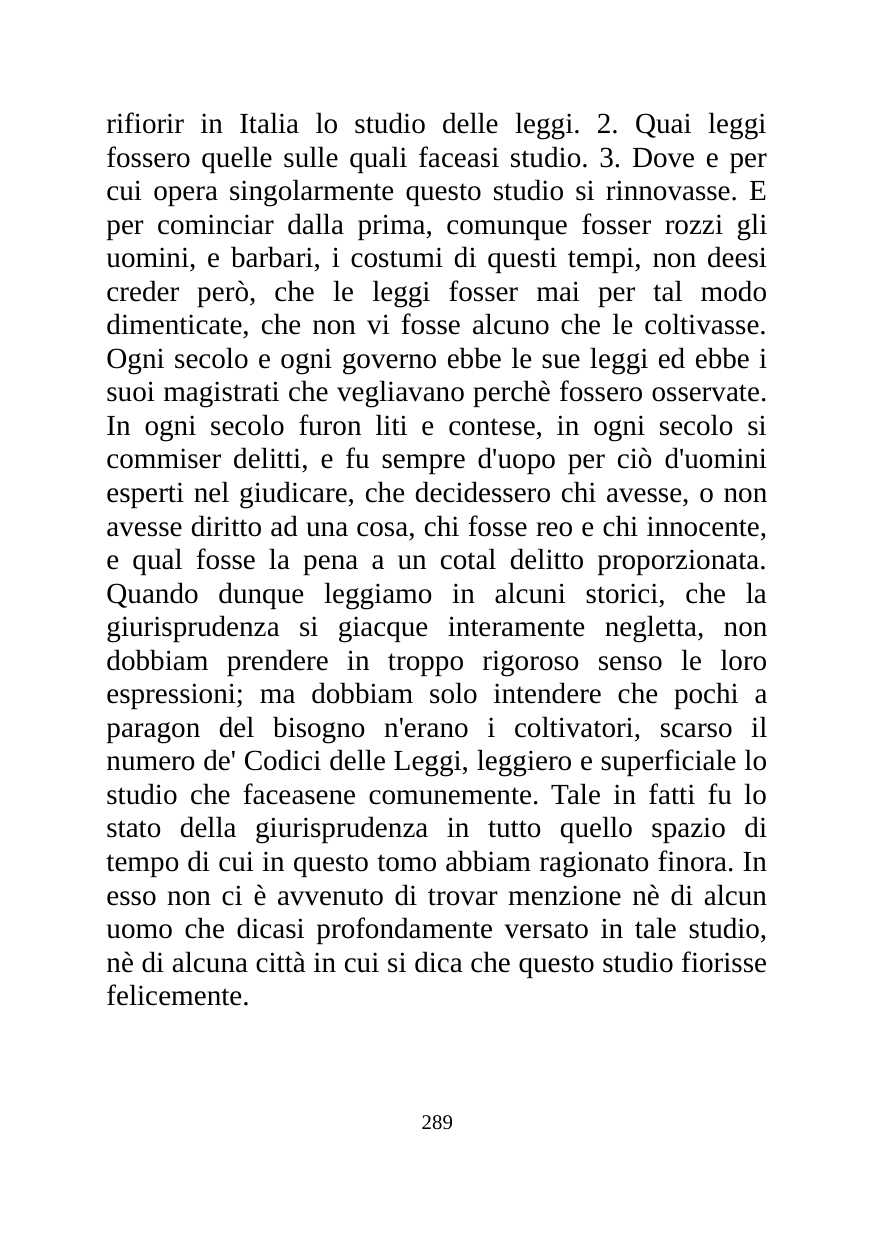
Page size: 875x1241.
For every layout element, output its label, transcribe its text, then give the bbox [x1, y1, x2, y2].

text rifiorir in Italia lo studio delle leggi. 2. Quai leggi fossero quelle sulle quali faceasi studio. 3. Dove e per cui opera singolarmente questo studio si rinnovasse. E per cominciar dalla prima, comunque fosser rozzi gli uomini, e barbari, i costumi di questi tempi, non deesi creder però, che le leggi fosser mai per tal modo dimenticate, che non vi fosse alcuno che le coltivasse. Ogni secolo e ogni governo ebbe le sue leggi ed ebbe i suoi magistrati che vegliavano perchè fossero osservate. In ogni secolo furon liti e contese, in ogni secolo si commiser delitti, e fu sempre d'uopo per ciò d'uomini esperti nel giudicare, che decidessero chi avesse, o non avesse diritto ad una cosa, chi fosse reo e chi innocente, e qual fosse la pena a un cotal delitto proporzionata. Quando dunque leggiamo in alcuni storici, che la giurisprudenza si giacque interamente negletta, non dobbiam prendere in troppo rigoroso senso le loro espressioni; ma dobbiam solo intendere che pochi a paragon del bisogno n'erano i coltivatori, scarso il numero de' Codici delle Leggi, leggiero e superficiale lo studio che faceasene comunemente. Tale in fatti fu lo stato della giurisprudenza in tutto quello spazio di tempo di cui in questo tomo abbiam ragionato finora. In esso non ci è avvenuto di trovar menzione nè di alcun uomo che dicasi profondamente versato in tale studio, nè di alcuna città in cui si dica che questo studio fiorisse felicemente. [106, 106, 768, 1012]
